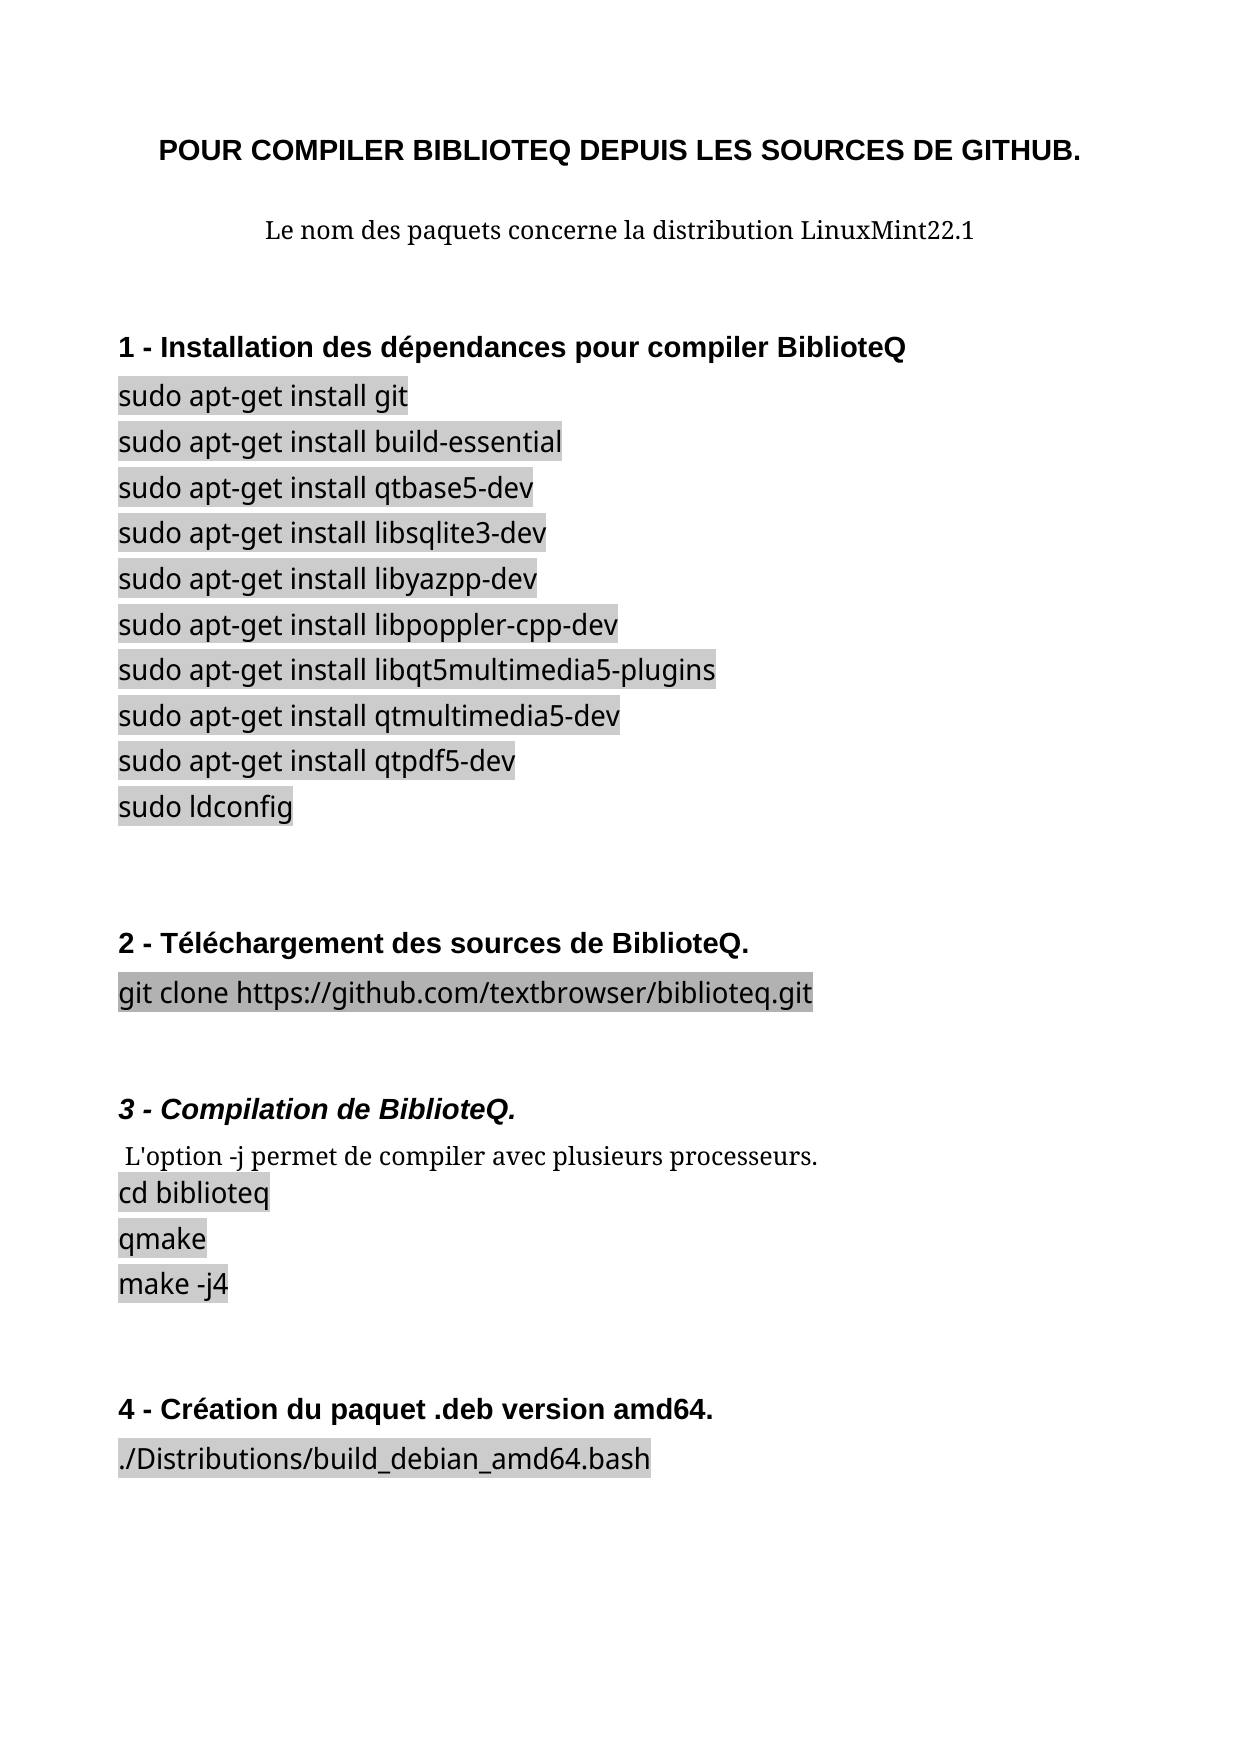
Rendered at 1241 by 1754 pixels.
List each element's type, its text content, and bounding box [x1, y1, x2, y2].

text sudo apt-get install qtbase5-dev [118, 467, 1122, 507]
subtitle 2 - Téléchargement des sources de BiblioteQ. [118, 926, 1122, 959]
text sudo apt-get install libsqlite3-dev [118, 512, 1122, 552]
subtitle 1 - Installation des dépendances pour compiler BiblioteQ [118, 329, 1122, 363]
text sudo apt-get install libpoppler-cpp-dev [118, 604, 1122, 643]
text Le nom des paquets concerne la distribution LinuxMint22.1 [118, 213, 1122, 247]
text sudo ldconfig [118, 786, 1122, 826]
text git clone https://github.com/textbrowser/biblioteq.git [118, 972, 1122, 1012]
text sudo apt-get install libqt5multimedia5-plugins [118, 649, 1122, 689]
subtitle 3 - Compilation de BiblioteQ. [118, 1092, 1122, 1126]
subtitle POUR COMPILER BIBLIOTEQ DEPUIS LES SOURCES DE GITHUB. [118, 133, 1122, 166]
text cd biblioteq [118, 1172, 1122, 1212]
text sudo apt-get install libyazpp-dev [118, 558, 1122, 598]
text ./Distributions/build_debian_amd64.bash [118, 1438, 1122, 1478]
text sudo apt-get install qtpdf5-dev [118, 741, 1122, 780]
text sudo apt-get install build-essential [118, 421, 1122, 461]
text make -j4 [118, 1263, 1122, 1303]
text sudo apt-get install qtmultimedia5-dev [118, 695, 1122, 735]
text sudo apt-get install git [118, 376, 1122, 415]
text L'option -j permet de compiler avec plusieurs processeurs. [118, 1138, 1122, 1172]
text qmake [118, 1218, 1122, 1258]
subtitle 4 - Création du paquet .deb version amd64. [118, 1392, 1122, 1425]
